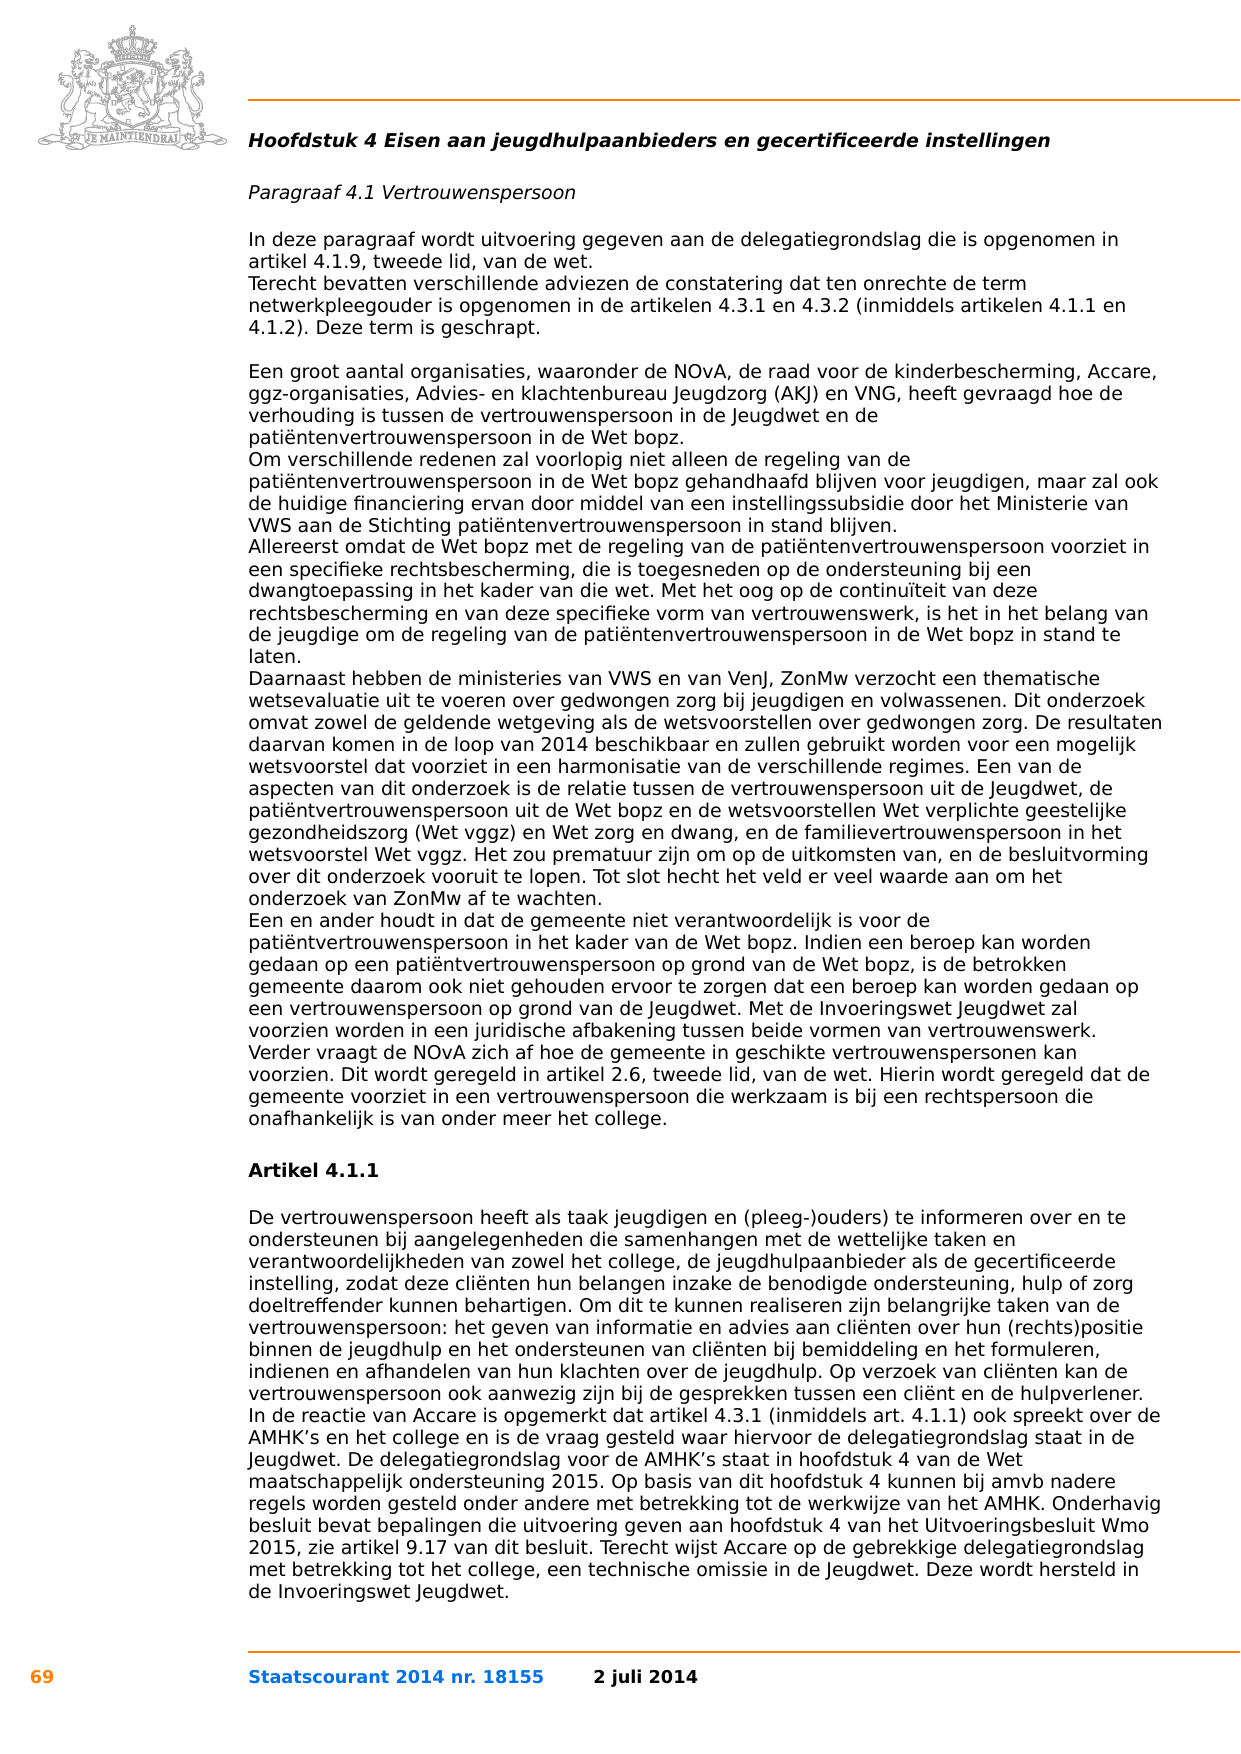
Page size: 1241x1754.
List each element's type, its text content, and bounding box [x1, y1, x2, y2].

text Een en ander houdt in dat de gemeente niet verantwoordelijk is voor de patiëntvertrouwenspersoon in het kader van de Wet bopz. Indien een beroep kan worden gedaan op een patiëntvertrouwenspersoon op grond van de Wet bopz, is de betrokken gemeente daarom ook niet gehouden ervoor te zorgen dat een beroep kan worden gedaan op een vertrouwenspersoon op grond van de Jeugdwet. Met de Invoeringswet Jeugdwet zal voorzien worden in een juridische afbakening tussen beide vormen van vertrouwenswerk. [248, 910, 1163, 1042]
text Een groot aantal organisaties, waaronder de NOvA, de raad voor de kinderbescherming, Accare, ggz-organisaties, Advies- en klachtenbureau Jeugdzorg (AKJ) en VNG, heeft gevraagd hoe de verhouding is tussen de vertrouwenspersoon in de Jeugdwet en de patiëntenvertrouwenspersoon in de Wet bopz. [248, 361, 1163, 448]
text In deze paragraaf wordt uitvoering gegeven aan de delegatiegrondslag die is opgenomen in artikel 4.1.9, tweede lid, van de wet. [248, 229, 1163, 273]
text Allereerst omdat de Wet bopz met de regeling van de patiëntenvertrouwenspersoon voorziet in een specifieke rechtsbescherming, die is toegesneden op de ondersteuning bij een dwangtoepassing in het kader van die wet. Met het oog op de continuïteit van deze rechtsbescherming en van deze specifieke vorm van vertrouwenswerk, is het in het belang van de jeugdige om de regeling van de patiëntenvertrouwenspersoon in de Wet bopz in stand te laten. [248, 536, 1163, 668]
text Om verschillende redenen zal voorlopig niet alleen de regeling van de patiëntenvertrouwenspersoon in de Wet bopz gehandhaafd blijven voor jeugdigen, maar zal ook de huidige financiering ervan door middel van een instellingssubsidie door het Ministerie van VWS aan de Stichting patiëntenvertrouwenspersoon in stand blijven. [248, 448, 1163, 536]
picture [38, 25, 227, 150]
text Daarnaast hebben de ministeries van VWS en van VenJ, ZonMw verzocht een thematische wetsevaluatie uit te voeren over gedwongen zorg bij jeugdigen en volwassenen. Dit onderzoek omvat zowel de geldende wetgeving als de wetsvoorstellen over gedwongen zorg. De resultaten daarvan komen in de loop van 2014 beschikbaar en zullen gebruikt worden voor een mogelijk wetsvoorstel dat voorziet in een harmonisatie van de verschillende regimes. Een van de aspecten van dit onderzoek is de relatie tussen de vertrouwenspersoon uit de Jeugdwet, de patiëntvertrouwenspersoon uit de Wet bopz en de wetsvoorstellen Wet verplichte geestelijke gezondheidszorg (Wet vggz) en Wet zorg en dwang, en de familievertrouwenspersoon in het wetsvoorstel Wet vggz. Het zou prematuur zijn om op de uitkomsten van, en de besluitvorming over dit onderzoek vooruit te lopen. Tot slot hecht het veld er veel waarde aan om het onderzoek van ZonMw af te wachten. [248, 668, 1163, 910]
text De vertrouwenspersoon heeft als taak jeugdigen en (pleeg-)ouders) te informeren over en te ondersteunen bij aangelegenheden die samenhangen met de wettelijke taken en verantwoordelijkheden van zowel het college, de jeugdhulpaanbieder als de gecertificeerde instelling, zodat deze cliënten hun belangen inzake de benodigde ondersteuning, hulp of zorg doeltreffender kunnen behartigen. Om dit te kunnen realiseren zijn belangrijke taken van de vertrouwenspersoon: het geven van informatie en advies aan cliënten over hun (rechts)positie binnen de jeugdhulp en het ondersteunen van cliënten bij bemiddeling en het formuleren, indienen en afhandelen van hun klachten over de jeugdhulp. Op verzoek van cliënten kan de vertrouwenspersoon ook aanwezig zijn bij de gesprekken tussen een cliënt en de hulpverlener. [248, 1207, 1163, 1405]
subtitle Artikel 4.1.1 [248, 1160, 1163, 1182]
subtitle Paragraaf 4.1 Vertrouwenspersoon [248, 182, 1163, 204]
subtitle Hoofdstuk 4 Eisen aan jeugdhulpaanbieders en gecertificeerde instellingen [248, 130, 1163, 152]
text In de reactie van Accare is opgemerkt dat artikel 4.3.1 (inmiddels art. 4.1.1) ook spreekt over de AMHK’s en het college en is de vraag gesteld waar hiervoor de delegatiegrondslag staat in de Jeugdwet. De delegatiegrondslag voor de AMHK’s staat in hoofdstuk 4 van de Wet maatschappelijk ondersteuning 2015. Op basis van dit hoofdstuk 4 kunnen bij amvb nadere regels worden gesteld onder andere met betrekking tot de werkwijze van het AMHK. Onderhavig besluit bevat bepalingen die uitvoering geven aan hoofdstuk 4 van het Uitvoeringsbesluit Wmo 2015, zie artikel 9.17 van dit besluit. Terecht wijst Accare op de gebrekkige delegatiegrondslag met betrekking tot het college, een technische omissie in de Jeugdwet. Deze wordt hersteld in de Invoeringswet Jeugdwet. [248, 1405, 1163, 1602]
text Terecht bevatten verschillende adviezen de constatering dat ten onrechte de term netwerkpleegouder is opgenomen in de artikelen 4.3.1 en 4.3.2 (inmiddels artikelen 4.1.1 en 4.1.2). Deze term is geschrapt. [248, 273, 1163, 339]
text Verder vraagt de NOvA zich af hoe de gemeente in geschikte vertrouwenspersonen kan voorzien. Dit wordt geregeld in artikel 2.6, tweede lid, van de wet. Hierin wordt geregeld dat de gemeente voorziet in een vertrouwenspersoon die werkzaam is bij een rechtspersoon die onafhankelijk is van onder meer het college. [248, 1042, 1163, 1130]
